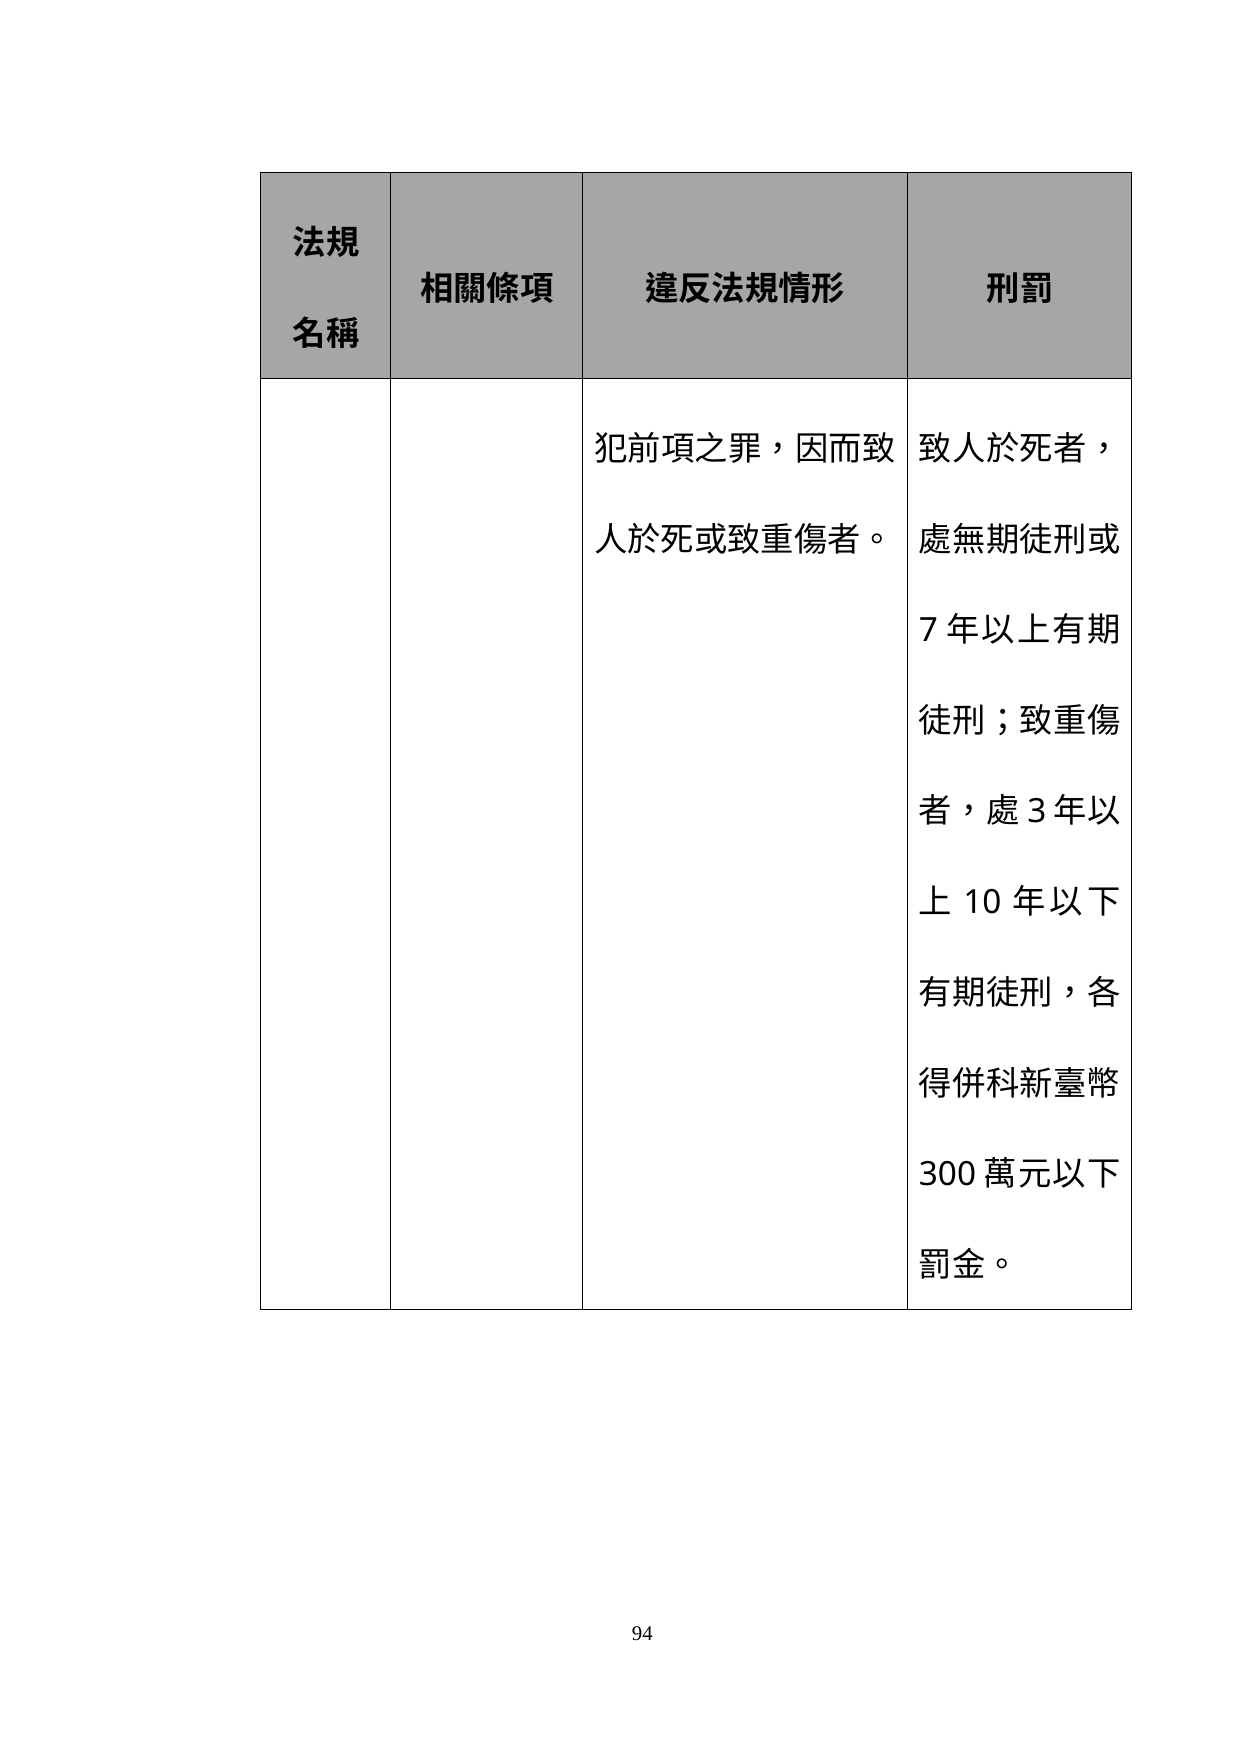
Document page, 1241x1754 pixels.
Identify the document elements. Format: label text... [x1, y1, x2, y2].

table_cell 致人於死者，處無期徒刑或7年以上有期徒刑；致重傷者，處3年以上10年以下有期徒刑，各得併科新臺幣300萬元以下罰金。 [908, 379, 1131, 1308]
table_header 法規 名稱 [261, 173, 390, 378]
table_header 相關條項 [391, 173, 582, 378]
table_cell [391, 379, 582, 1308]
table_cell 犯前項之罪，因而致人於死或致重傷者。 [583, 379, 907, 1308]
table_header 刑罰 [908, 173, 1131, 378]
table_header 違反法規情形 [583, 173, 907, 378]
table_cell [261, 379, 390, 1308]
